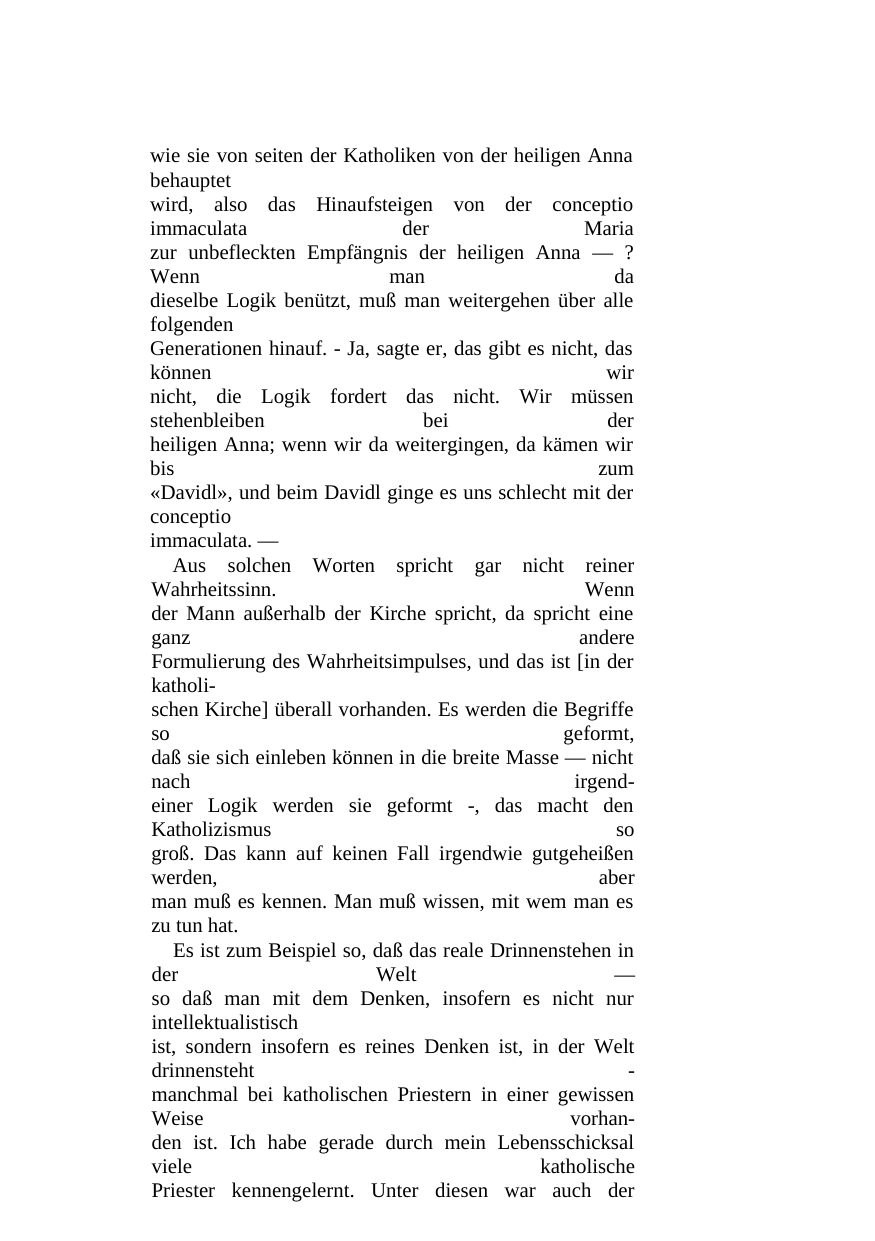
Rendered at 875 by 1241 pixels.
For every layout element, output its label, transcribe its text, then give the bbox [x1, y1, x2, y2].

text Aus solchen Worten spricht gar nicht reiner Wahrheitssinn. Wenn der Mann außerhalb der Kirche spricht, da spricht eine ganz andere Formulierung des Wahrheitsimpulses, und das ist [in der katholi- schen Kirche] überall vorhanden. Es werden die Begriffe so geformt, daß sie sich einleben können in die breite Masse — nicht nach irgend- einer Logik werden sie geformt -, das macht den Katholizismus so groß. Das kann auf keinen Fall irgendwie gutgeheißen werden, aber man muß es kennen. Man muß wissen, mit wem man es zu tun hat. [151, 552, 634, 937]
text Es ist zum Beispiel so, daß das reale Drinnenstehen in der Welt — so daß man mit dem Denken, insofern es nicht nur intellektualistisch ist, sondern insofern es reines Denken ist, in der Welt drinnensteht - manchmal bei katholischen Priestern in einer gewissen Weise vorhan- den ist. Ich habe gerade durch mein Lebensschicksal viele katholische Priester kennengelernt. Unter diesen war auch der [151, 937, 635, 1202]
text wie sie von seiten der Katholiken von der heiligen Anna behauptet wird, also das Hinaufsteigen von der conceptio immaculata der Maria zur unbefleckten Empfängnis der heiligen Anna — ? Wenn man da dieselbe Logik benützt, muß man weitergehen über alle folgenden Generationen hinauf. - Ja, sagte er, das gibt es nicht, das können wir nicht, die Logik fordert das nicht. Wir müssen stehenbleiben bei der heiligen Anna; wenn wir da weitergingen, da kämen wir bis zum «Davidl», und beim Davidl ginge es uns schlecht mit der conceptio immaculata. — [150, 143, 634, 552]
